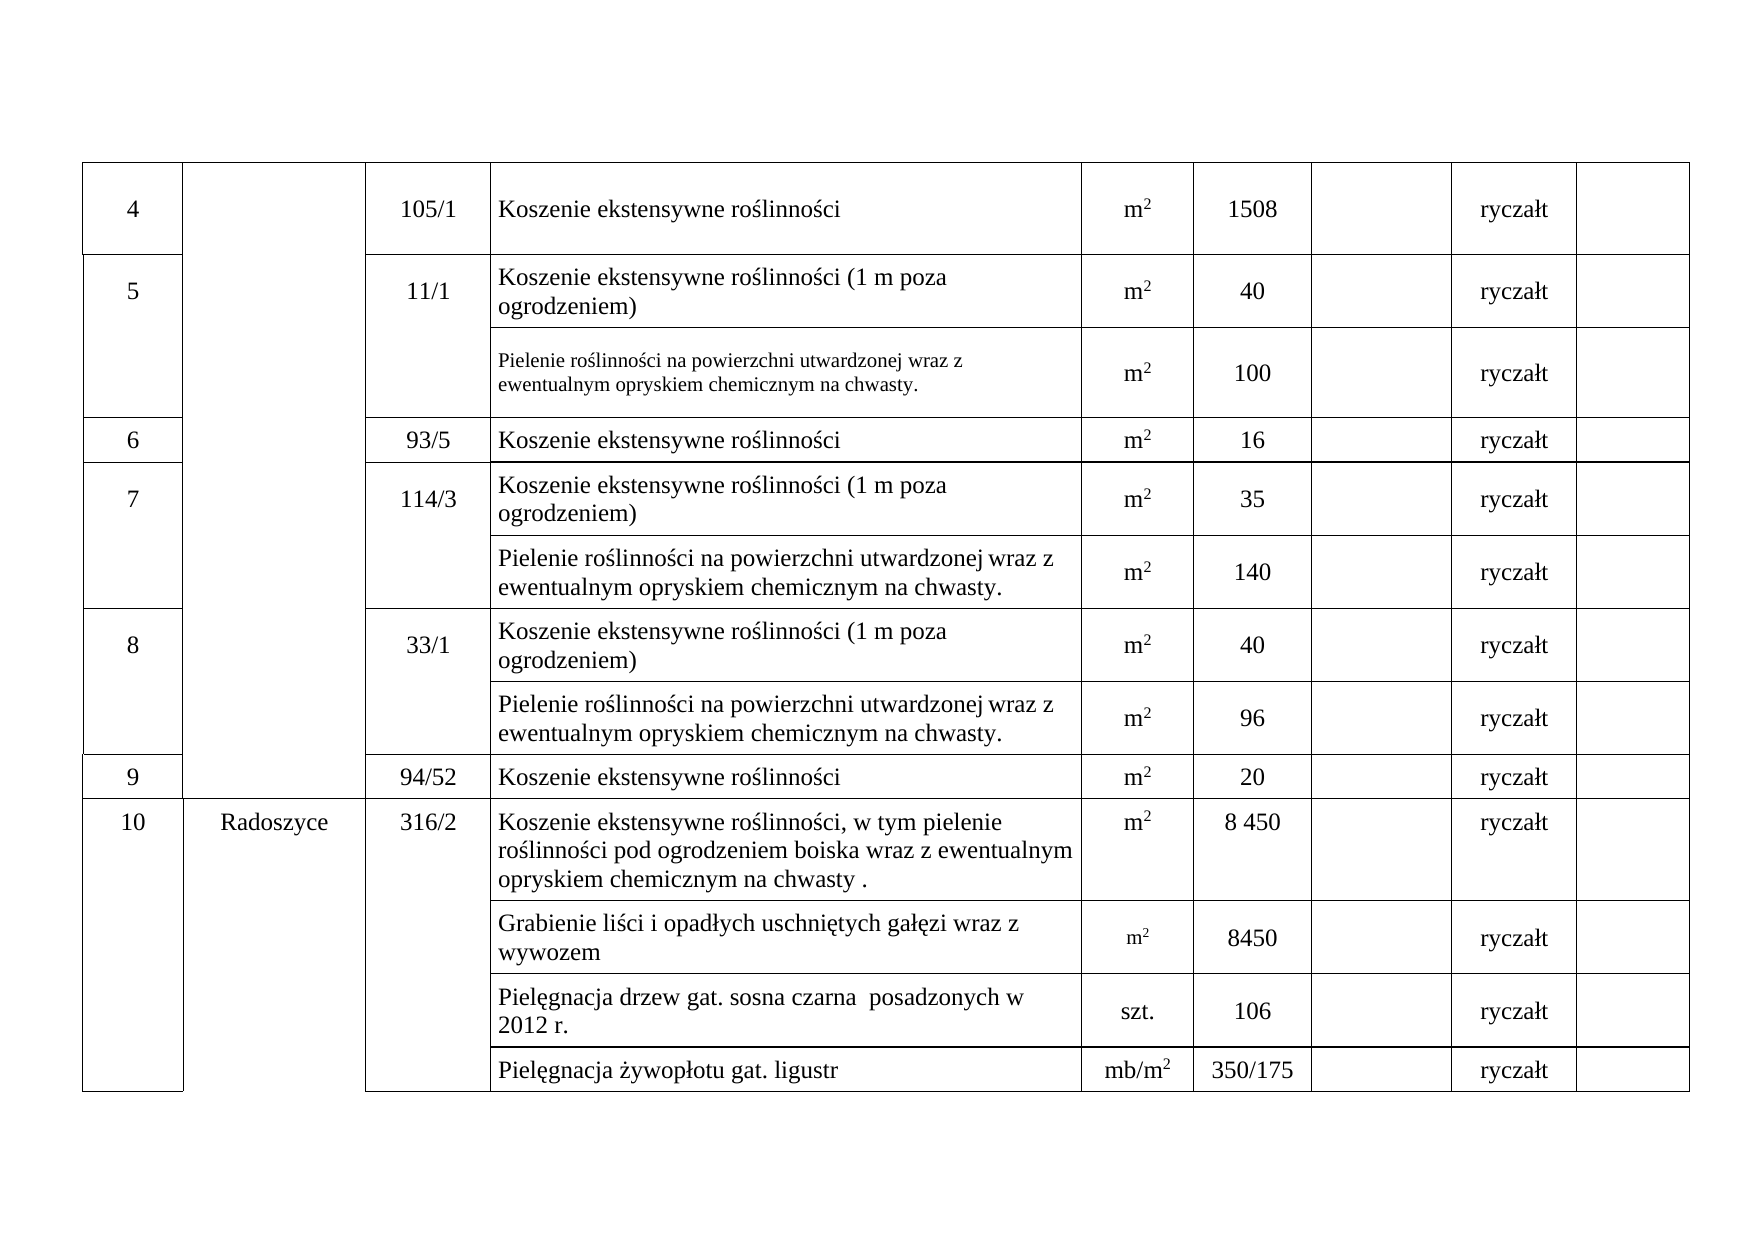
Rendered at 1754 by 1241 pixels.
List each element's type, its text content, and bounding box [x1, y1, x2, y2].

table_cell ryczałt [1452, 163, 1576, 254]
table_cell 96 [1194, 682, 1311, 754]
table_cell ryczałt [1452, 255, 1576, 327]
table_cell [1577, 609, 1689, 681]
table_cell m2 [1082, 163, 1193, 254]
table_cell 5 [84, 255, 182, 327]
table_cell Koszenie ekstensywne roślinności (1 m poza ogrodzeniem) [491, 609, 1081, 681]
table_cell Grabienie liści i opadłych uschniętych gałęzi wraz z wywozem [491, 901, 1081, 973]
table_cell 20 [1194, 755, 1311, 798]
table_cell [1312, 974, 1451, 1046]
table_cell [1312, 536, 1451, 608]
table_cell [1577, 328, 1689, 417]
table_cell Koszenie ekstensywne roślinności (1 m poza ogrodzeniem) [491, 255, 1081, 327]
table_cell [84, 535, 182, 608]
table_cell Koszenie ekstensywne roślinności [491, 163, 1081, 254]
table_cell m2 [1082, 682, 1193, 754]
table_cell ryczałt [1452, 682, 1576, 754]
table_cell [1312, 328, 1451, 417]
table_cell [1577, 682, 1689, 754]
table_cell [84, 327, 182, 417]
table_cell 100 [1194, 328, 1311, 417]
table_cell [366, 327, 490, 417]
table_cell [1577, 974, 1689, 1046]
table_cell mb/m2 [1082, 1048, 1193, 1091]
table_cell Koszenie ekstensywne roślinności [491, 755, 1081, 798]
table_cell [1312, 163, 1451, 254]
table_cell [1312, 255, 1451, 327]
table_cell szt. [1082, 974, 1193, 1046]
table_cell 6 [84, 418, 182, 461]
table_cell [1312, 609, 1451, 681]
table_cell [1577, 1048, 1689, 1091]
table_cell 94/52 [366, 755, 490, 798]
table_cell m2 [1082, 901, 1193, 973]
table_cell ryczałt [1452, 418, 1576, 461]
table_cell [1312, 1048, 1451, 1091]
table_cell Koszenie ekstensywne roślinności, w tym pielenie roślinności pod ogrodzeniem boiska wraz z ewentualnym opryskiem chemicznym na chwasty . [491, 799, 1081, 900]
table_cell [1312, 418, 1451, 461]
table_cell ryczałt [1452, 1048, 1576, 1091]
table_cell m2 [1082, 328, 1193, 417]
table_cell [1577, 901, 1689, 973]
table_cell [183, 163, 365, 798]
table_cell ryczałt [1452, 328, 1576, 417]
table_cell [1312, 682, 1451, 754]
table_cell Koszenie ekstensywne roślinności (1 m poza ogrodzeniem) [491, 463, 1081, 534]
table_cell Radoszyce [184, 799, 365, 1091]
table_cell 8450 [1194, 901, 1311, 973]
table_cell [1577, 163, 1689, 254]
table_cell ryczałt [1452, 536, 1576, 608]
table_cell 40 [1194, 609, 1311, 681]
table_cell 4 [83, 163, 182, 254]
table_cell m2 [1082, 799, 1193, 900]
table_cell [1312, 463, 1451, 534]
table_cell 105/1 [366, 163, 490, 254]
table_cell 40 [1194, 255, 1311, 327]
table_cell m2 [1082, 463, 1193, 534]
table_cell 7 [84, 463, 182, 534]
table_cell 11/1 [366, 255, 490, 327]
table_cell m2 [1082, 418, 1193, 461]
table_cell 9 [83, 755, 182, 798]
table_cell 140 [1194, 536, 1311, 608]
table_cell [1312, 901, 1451, 973]
table_cell 93/5 [366, 418, 490, 461]
table_cell 316/2 [366, 799, 490, 1091]
table_cell Pielenie roślinności na powierzchni utwardzonej wraz z ewentualnym opryskiem chemicznym na chwasty. [491, 536, 1081, 608]
table_cell 8 450 [1194, 799, 1311, 900]
table_cell m2 [1082, 609, 1193, 681]
table_cell Koszenie ekstensywne roślinności [491, 418, 1081, 461]
table_cell 8 [84, 609, 182, 681]
table_cell [1577, 536, 1689, 608]
table_cell 10 [83, 799, 183, 1091]
table_cell [1577, 255, 1689, 327]
table_cell ryczałt [1452, 901, 1576, 973]
table_cell [1577, 755, 1689, 798]
table_cell Pielenie roślinności na powierzchni utwardzonej wraz z ewentualnym opryskiem chemicznym na chwasty. [491, 328, 1081, 417]
table_cell Pielenie roślinności na powierzchni utwardzonej wraz z ewentualnym opryskiem chemicznym na chwasty. [491, 682, 1081, 754]
table_cell [1577, 799, 1689, 900]
table_cell m2 [1082, 255, 1193, 327]
table_cell [1312, 755, 1451, 798]
table_cell 114/3 [366, 463, 490, 534]
table_cell 106 [1194, 974, 1311, 1046]
table_cell [1577, 463, 1689, 534]
table_cell [1312, 799, 1451, 900]
table_cell ryczałt [1452, 463, 1576, 534]
table_cell ryczałt [1452, 755, 1576, 798]
table_cell [366, 535, 490, 608]
table_cell ryczałt [1452, 799, 1576, 900]
table_cell 350/175 [1194, 1048, 1311, 1091]
table_cell 33/1 [366, 609, 490, 681]
table_cell [84, 681, 182, 754]
table_cell ryczałt [1452, 974, 1576, 1046]
table_cell m2 [1082, 536, 1193, 608]
table_cell ryczałt [1452, 609, 1576, 681]
table_cell Pielęgnacja drzew gat. sosna czarna posadzonych w 2012 r. [491, 974, 1081, 1046]
table_cell 35 [1194, 463, 1311, 534]
table_cell Pielęgnacja żywopłotu gat. ligustr [491, 1048, 1081, 1091]
table_cell 1508 [1194, 163, 1311, 254]
table_cell m2 [1082, 755, 1193, 798]
table_cell [1577, 418, 1689, 461]
table_cell 16 [1194, 418, 1311, 461]
table_cell [366, 681, 490, 754]
